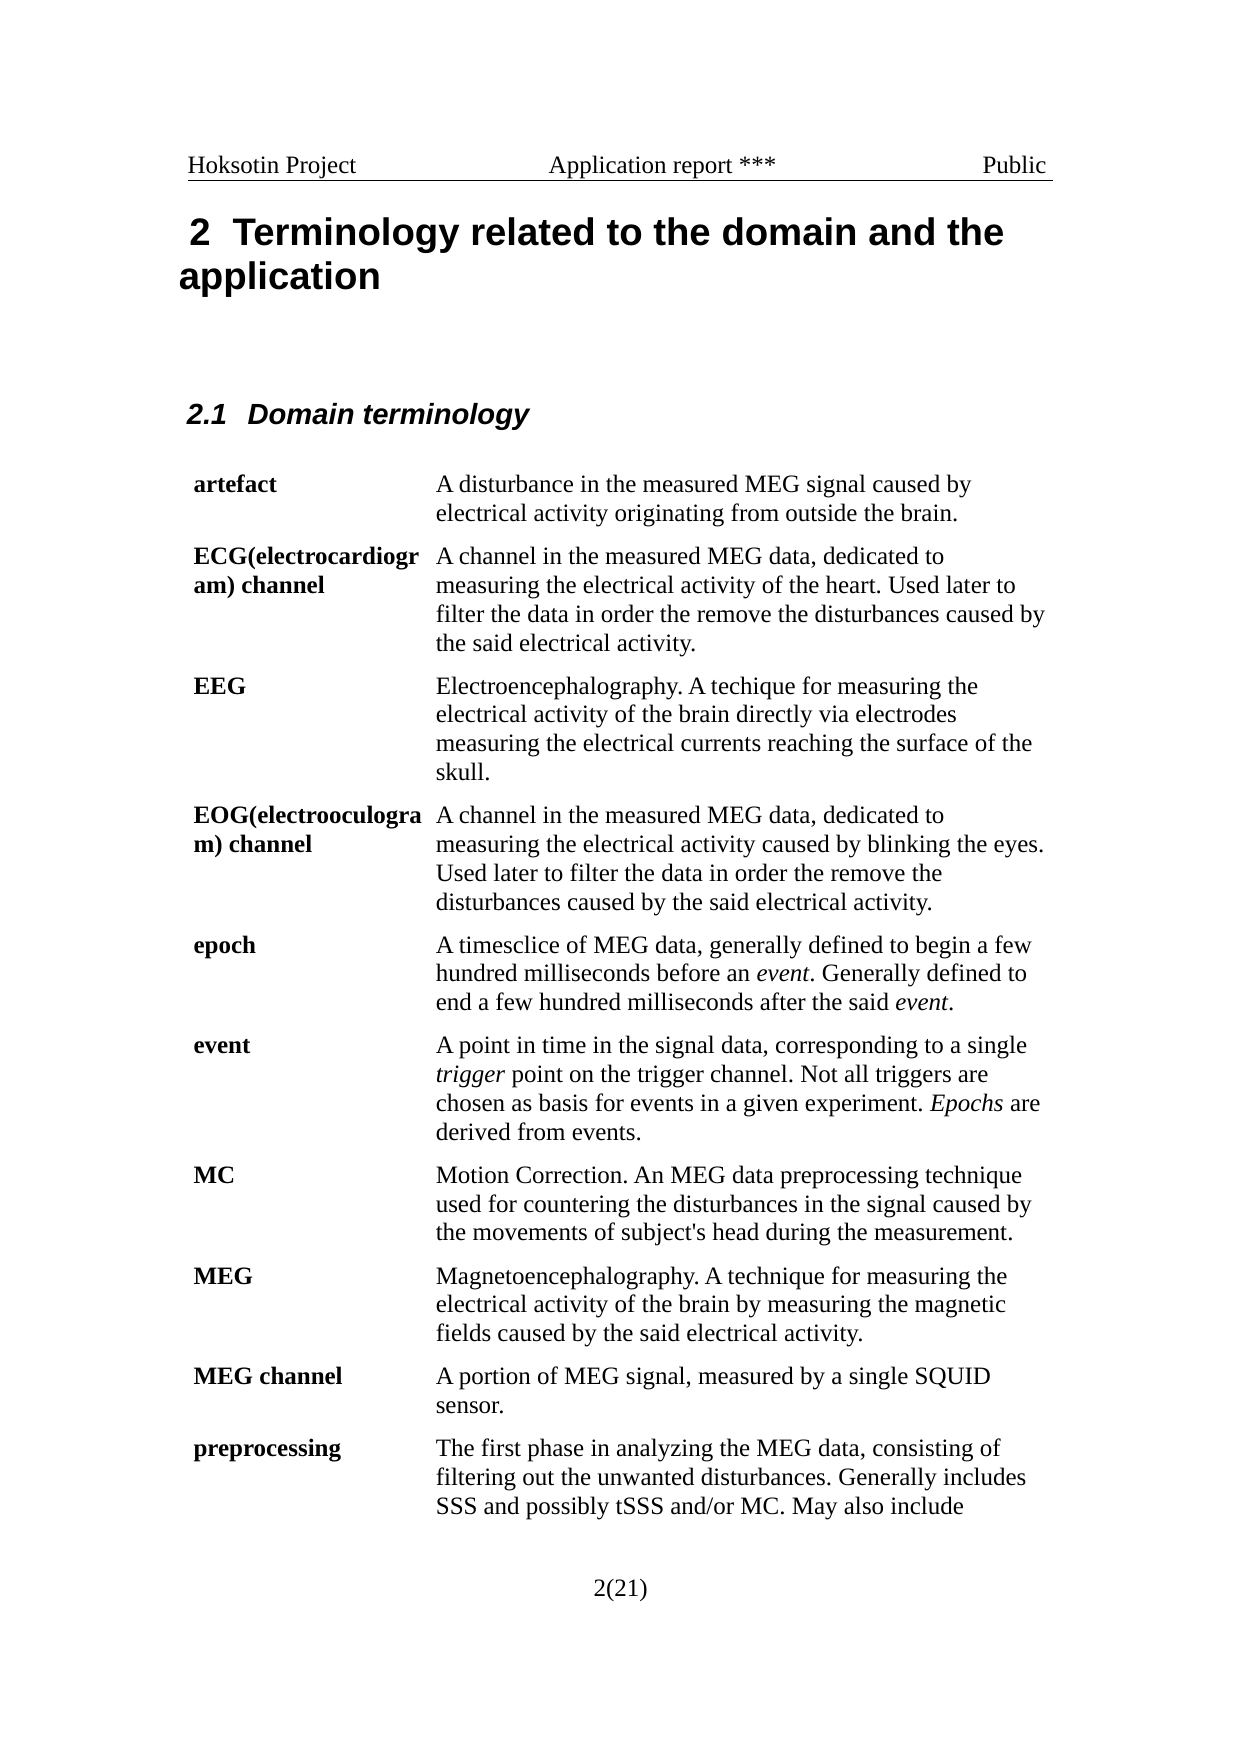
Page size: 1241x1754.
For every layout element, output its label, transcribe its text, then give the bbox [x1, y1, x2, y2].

table_cell Magnetoencephalography. A technique for measuring the electrical activity of the brain by measuring the magnetic fields caused by the said electrical activity. [430, 1252, 1053, 1353]
subtitle Terminology related to the domain and the application [178, 210, 1053, 298]
table_cell Electroencephalography. A techique for measuring the electrical activity of the brain directly via electrodes measuring the electrical currents reaching the surface of the skull. [430, 662, 1053, 792]
table_cell event [188, 1022, 430, 1151]
subtitle Domain terminology [178, 397, 1053, 431]
table_cell MEG channel [188, 1353, 430, 1425]
table_cell Motion Correction. An MEG data preprocessing technique used for countering the disturbances in the signal caused by the movements of subject's head during the measurement. [430, 1151, 1053, 1252]
table_cell A channel in the measured MEG data, dedicated to measuring the electrical activity caused by blinking the eyes. Used later to filter the data in order the remove the disturbances caused by the said electrical activity. [430, 792, 1053, 921]
table_cell MC [188, 1151, 430, 1252]
table_cell MEG [188, 1252, 430, 1353]
table_cell EOG(electrooculogram) channel [188, 792, 430, 921]
table_cell A timesclice of MEG data, generally defined to begin a few hundred milliseconds before an event. Generally defined to end a few hundred milliseconds after the said event. [430, 921, 1053, 1022]
table_cell epoch [188, 921, 430, 1022]
table_cell EEG [188, 662, 430, 792]
table_cell A point in time in the signal data, corresponding to a single trigger point on the trigger channel. Not all triggers are chosen as basis for events in a given experiment. Epochs are derived from events. [430, 1022, 1053, 1151]
table_cell ECG(electrocardiogram) channel [188, 533, 430, 662]
table_cell A channel in the measured MEG data, dedicated to measuring the electrical activity of the heart. Used later to filter the data in order the remove the disturbances caused by the said electrical activity. [430, 533, 1053, 662]
table_header A disturbance in the measured MEG signal caused by electrical activity originating from outside the brain. [430, 461, 1053, 533]
table_cell preprocessing [188, 1425, 430, 1525]
table_header artefact [188, 461, 430, 533]
table_cell A portion of MEG signal, measured by a single SQUID sensor. [430, 1353, 1053, 1425]
table_cell The first phase in analyzing the MEG data, consisting of filtering out the unwanted disturbances. Generally includes SSS and possibly tSSS and/or MC. May also include [430, 1425, 1053, 1525]
